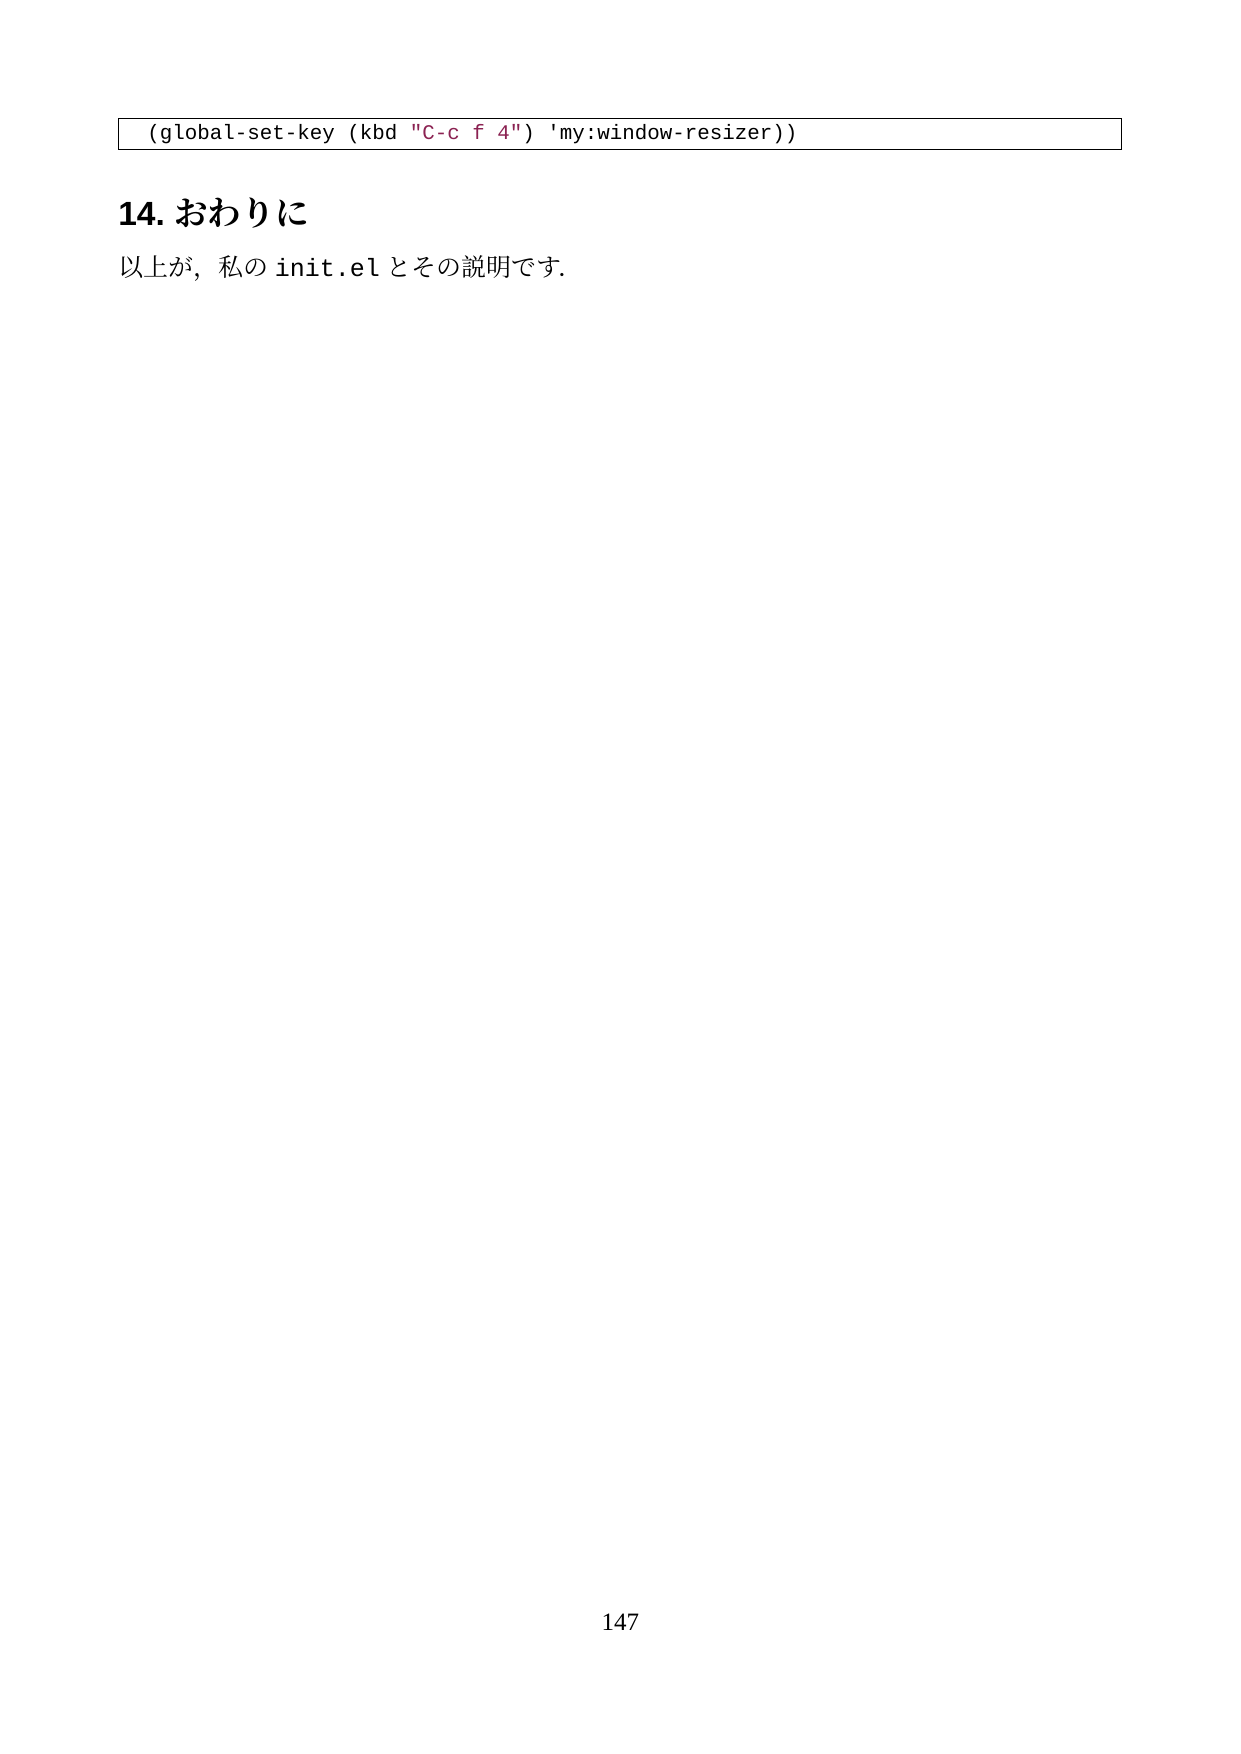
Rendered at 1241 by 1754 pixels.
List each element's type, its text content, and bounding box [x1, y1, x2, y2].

subtitle おわりに [118, 187, 1122, 235]
text 以上が，私の init.el とその説明です． [118, 248, 1122, 313]
text (global-set-key (kbd "C-c f 4") 'my:window-resizer)) [119, 119, 1121, 149]
